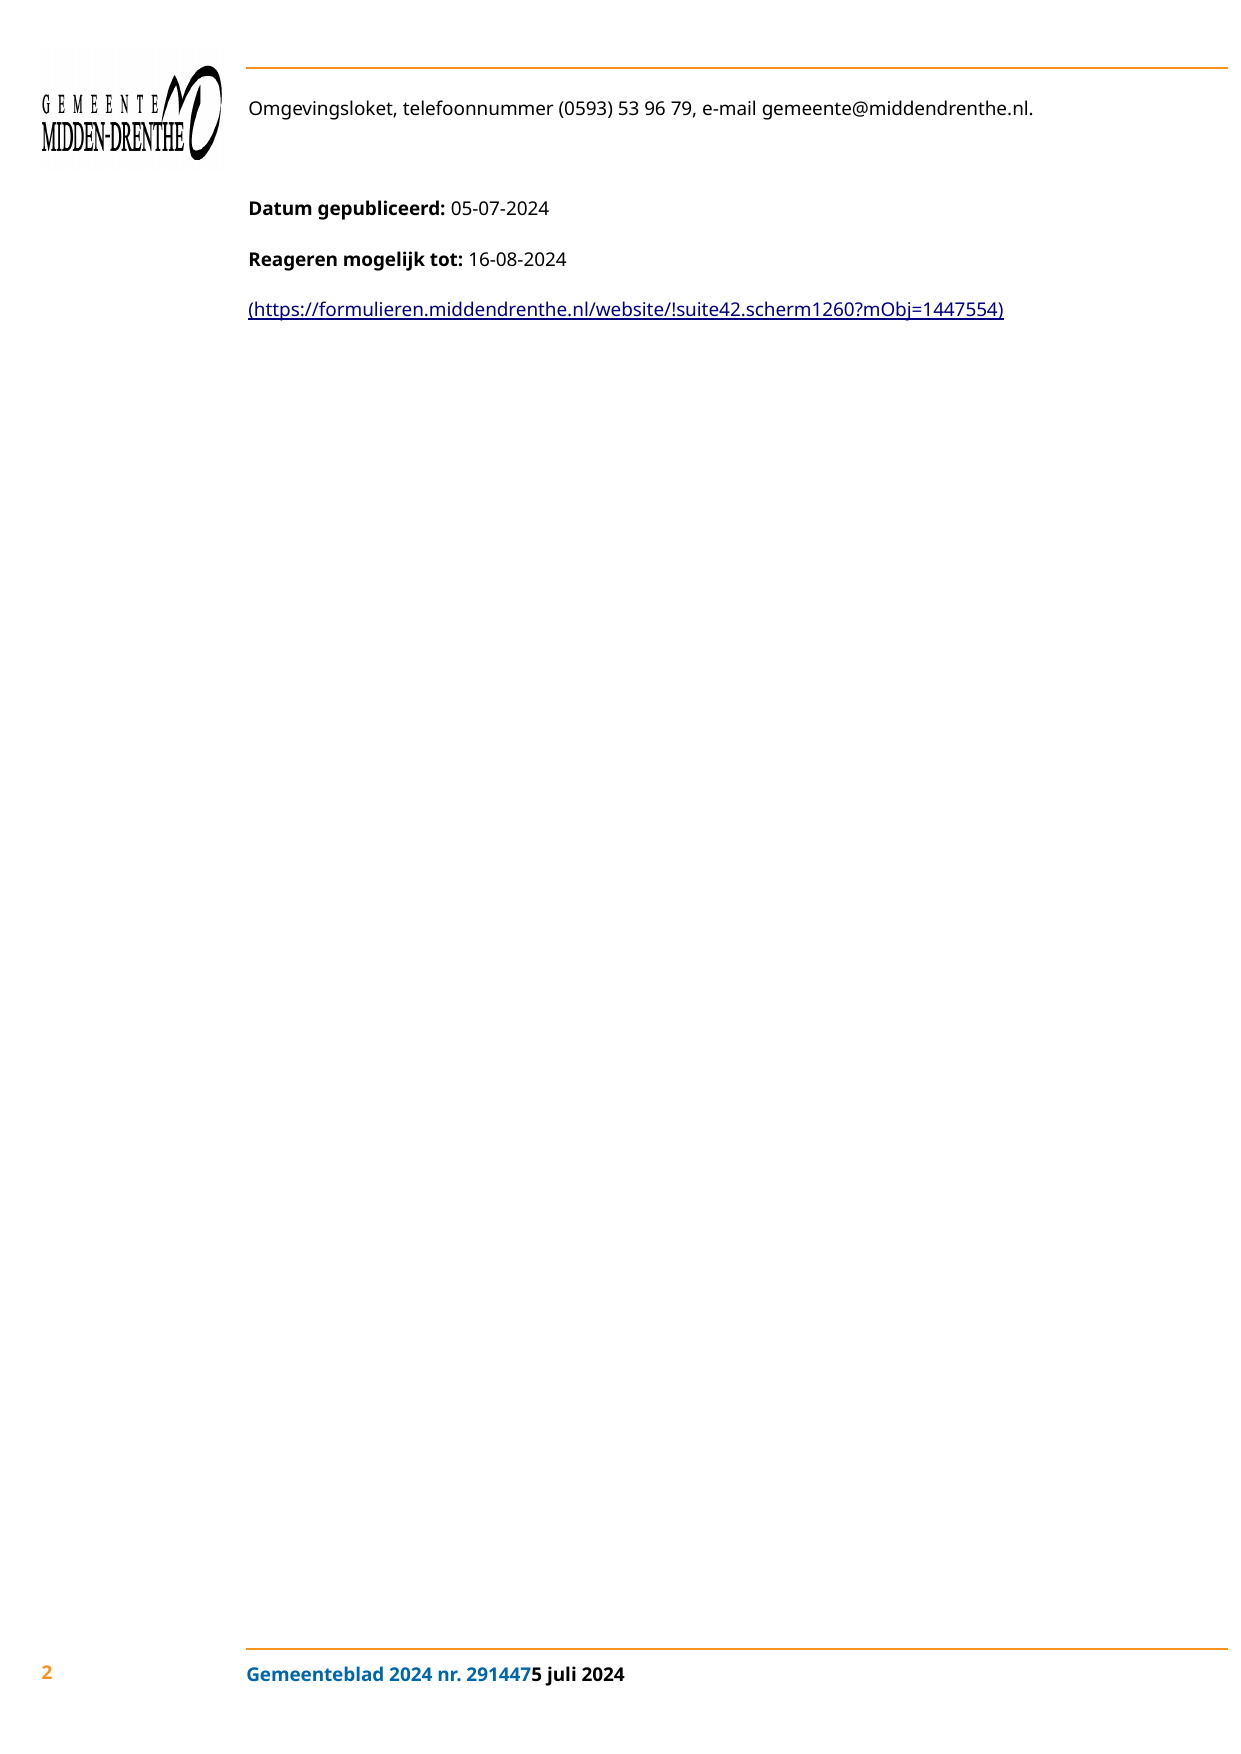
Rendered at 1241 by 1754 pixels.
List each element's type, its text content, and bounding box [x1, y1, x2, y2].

text Reageren mogelijk tot: 16-08-2024 [248, 246, 1152, 272]
text (https://formulieren.middendrenthe.nl/website/!suite42.scherm1260?mObj=1447554) [248, 296, 1152, 322]
picture [41, 47, 231, 172]
text Omgevingsloket, telefoonnummer (0593) 53 96 79, e-mail gemeente@middendrenthe.nl. [248, 95, 1152, 121]
text Datum gepubliceerd: 05-07-2024 [248, 196, 1152, 221]
